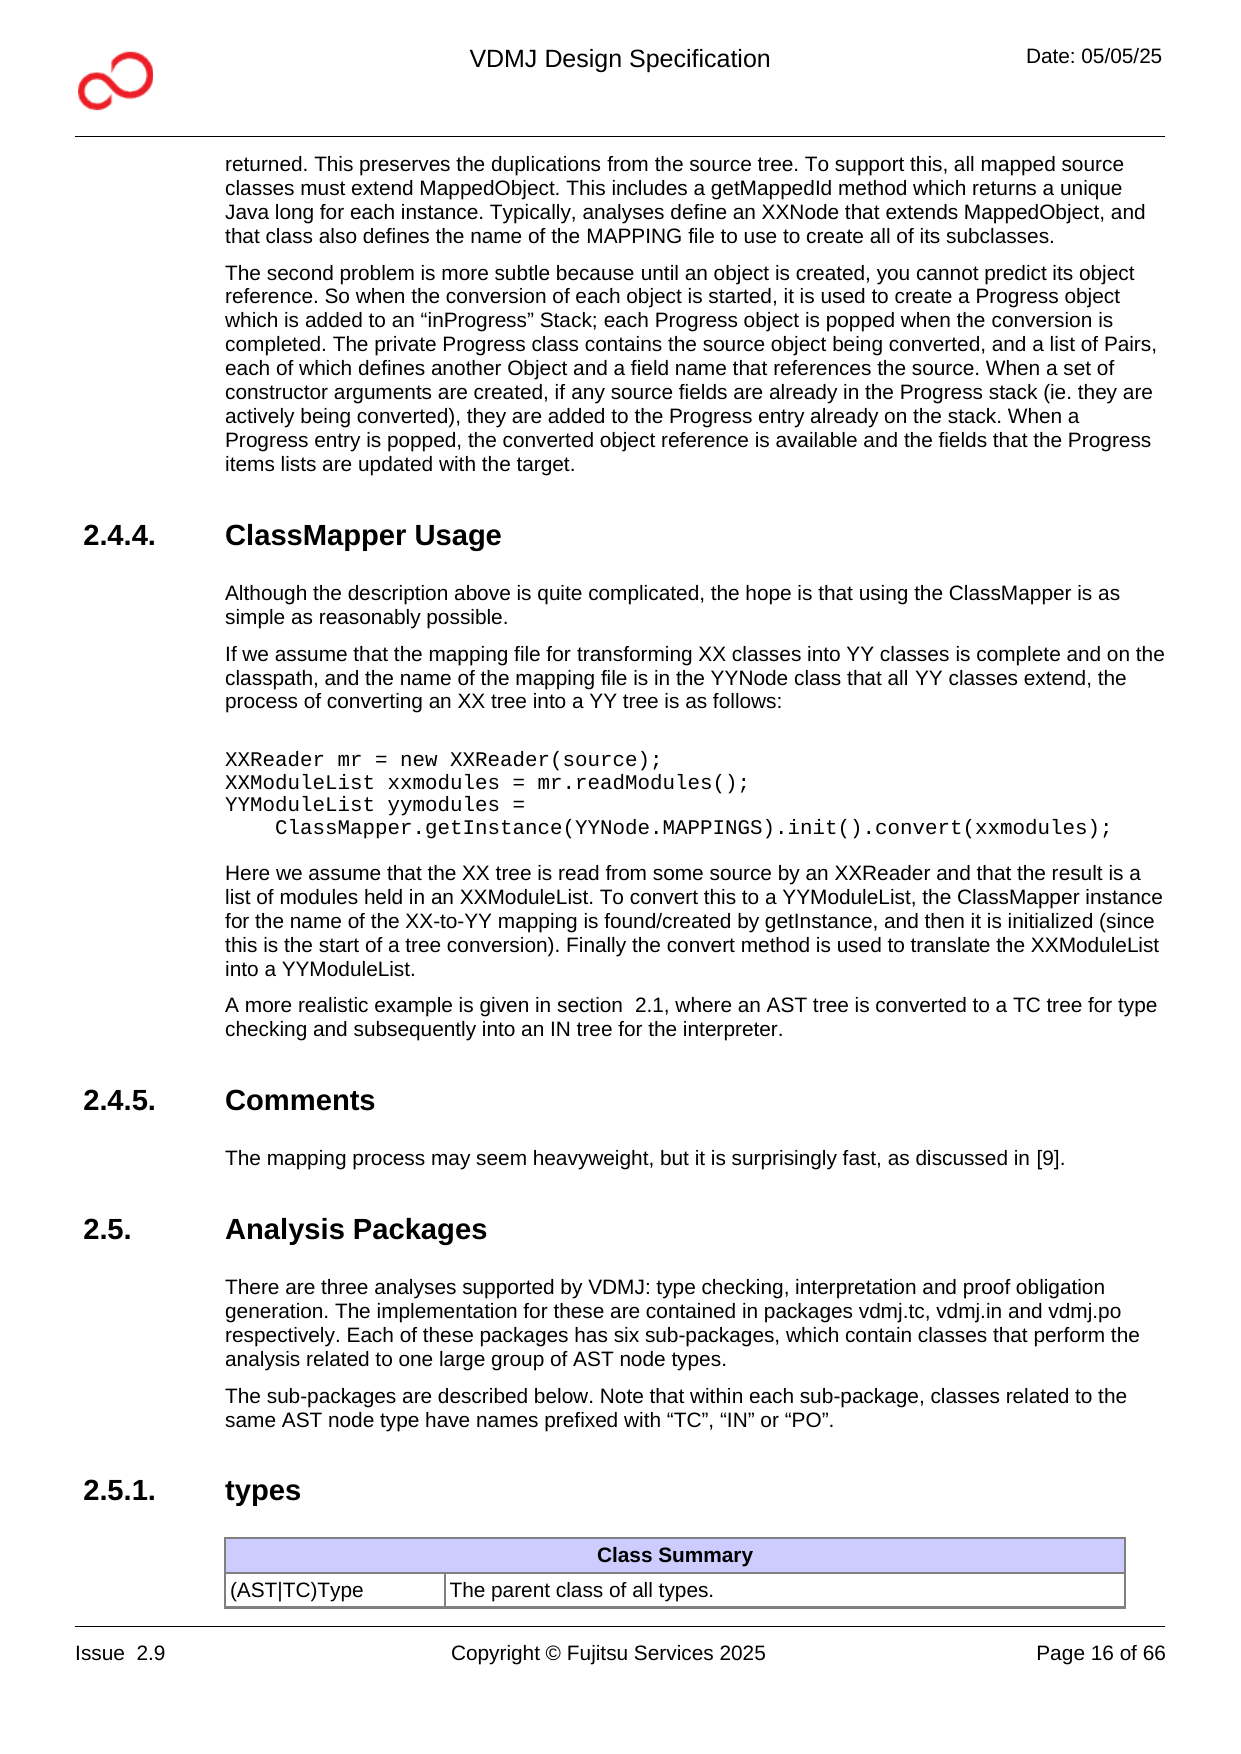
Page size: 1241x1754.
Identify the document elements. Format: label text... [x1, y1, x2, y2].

text XXReader mr = new XXReader(source); [225, 749, 1165, 771]
table_cell (AST|TC)Type [226, 1574, 444, 1606]
picture [78, 44, 153, 120]
text There are three analyses supported by VDMJ: type checking, interpretation and proof obligation generation. The implementation for these are contained in packages vdmj.tc, vdmj.in and vdmj.po respectively. Each of these packages has six sub-packages, which contain classes that perform the analysis related to one large group of AST node types. [225, 1276, 1165, 1371]
text The sub-packages are described below. Note that within each sub-package, classes related to the same AST node type have names prefixed with “TC”, “IN” or “PO”. [225, 1384, 1165, 1432]
text Here we assume that the XX tree is read from some source by an XXReader and that the result is a list of modules held in an XXModuleList. To convert this to a YYModuleList, the ClassMapper instance for the name of the XX-to-YY mapping is found/created by getInstance, and then it is initialized (since this is the start of a tree conversion). Finally the convert method is used to translate the XXModuleList into a YYModuleList. [225, 861, 1165, 981]
subtitle Comments [75, 1084, 1165, 1117]
text The mapping process may seem heavyweight, but it is surprisingly fast, as discussed in [9]. [225, 1147, 1165, 1171]
text ClassMapper.getInstance(YYNode.MAPPINGS).init().convert(xxmodules); [225, 816, 1165, 839]
text If we assume that the mapping file for transforming XX classes into YY classes is complete and on the classpath, and the name of the mapping file is in the YYNode class that all YY classes extend, the process of converting an XX tree into a YY tree is as follows: [225, 642, 1165, 714]
subtitle Analysis Packages [75, 1213, 1165, 1246]
table_header Class Summary [226, 1539, 1124, 1572]
text A more realistic example is given in section 2.1, where an AST tree is converted to a TC tree for type checking and subsequently into an IN tree for the interpreter. [225, 993, 1165, 1041]
text YYModuleList yymodules = [225, 794, 1165, 816]
subtitle types [75, 1474, 1165, 1507]
text returned. This preserves the duplications from the source tree. To support this, all mapped source classes must extend MappedObject. This includes a getMappedId method which returns a unique Java long for each instance. Typically, analyses define an XXNode that extends MappedObject, and that class also defines the name of the MAPPING file to use to create all of its subclasses. [225, 152, 1165, 248]
text XXModuleList xxmodules = mr.readModules(); [225, 771, 1165, 794]
table_cell The parent class of all types. [446, 1574, 1124, 1606]
text Although the description above is quite complicated, the hope is that using the ClassMapper is as simple as reasonably possible. [225, 581, 1165, 629]
subtitle ClassMapper Usage [75, 519, 1165, 551]
text The second problem is more subtle because until an object is created, you cannot predict its object reference. So when the conversion of each object is started, it is used to create a Progress object which is added to an “inProgress” Stack; each Progress object is popped when the conversion is completed. The private Progress class contains the source object being converted, and a list of Pairs, each of which defines another Object and a field name that references the source. When a set of constructor arguments are created, if any source fields are already in the Progress stack (ie. they are actively being converted), they are added to the Progress entry already on the stack. When a Progress entry is popped, the converted object reference is available and the fields that the Progress items lists are updated with the target. [225, 261, 1165, 476]
